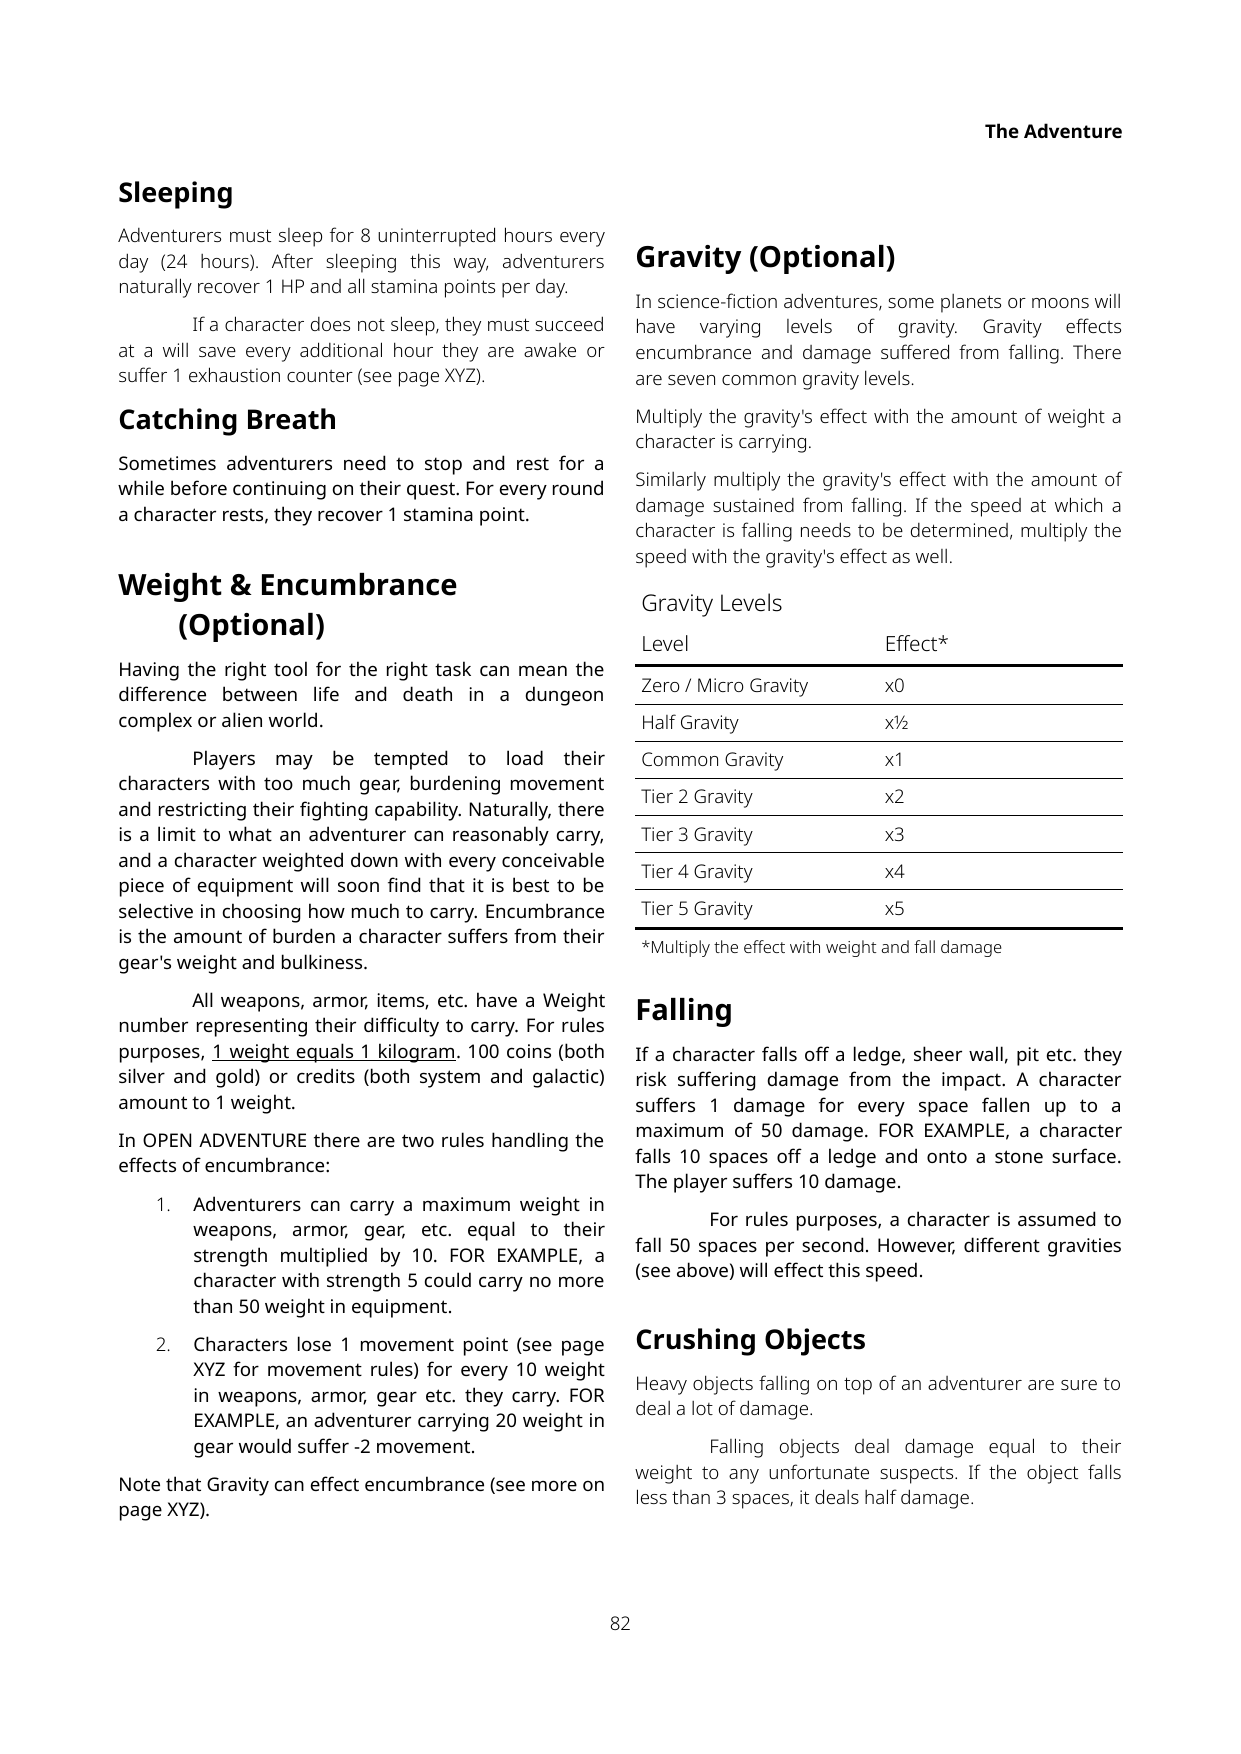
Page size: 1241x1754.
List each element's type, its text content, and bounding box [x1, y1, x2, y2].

table_cell Tier 4 Gravity [635, 853, 879, 889]
subtitle Weight & Encumbrance (Optional) [118, 564, 605, 643]
text Note that Gravity can effect encumbrance (see more on page XYZ). [118, 1471, 605, 1522]
table_cell Tier 3 Gravity [635, 816, 879, 852]
table_cell x4 [879, 853, 1122, 889]
table_cell x3 [879, 816, 1122, 852]
table_cell x½ [879, 705, 1122, 741]
table_cell *Multiply the effect with weight and fall damage [635, 930, 1122, 964]
table_cell Common Gravity [635, 742, 879, 778]
table_cell x2 [879, 779, 1122, 815]
subtitle Crushing Objects [635, 1321, 1122, 1357]
text Players may be tempted to load their characters with too much gear, burdening movement and restricting their fighting capability. Naturally, there is a limit to what an adventurer can reasonably carry, and a character weighted down with every conceivable piece of equipment will soon find that it is best to be selective in choosing how much to carry. Encumbrance is the amount of burden a character suffers from their gear's weight and bulkiness. [118, 745, 605, 975]
text If a character falls off a ledge, sheer wall, pit etc. they risk suffering damage from the impact. A character suffers 1 damage for every space fallen up to a maximum of 50 damage. FOR EXAMPLE, a character falls 10 spaces off a ledge and onto a stone surface. The player suffers 10 damage. [635, 1041, 1122, 1194]
text In OPEN ADVENTURE there are two rules handling the effects of encumbrance: [118, 1127, 605, 1178]
table_cell Tier 5 Gravity [635, 890, 879, 926]
text Having the right tool for the right task can mean the difference between life and death in a dungeon complex or alien world. [118, 656, 605, 732]
table_cell Level [635, 624, 879, 664]
text Falling objects deal damage equal to their weight to any unfortunate suspects. If the object falls less than 3 spaces, it deals half damage. [635, 1433, 1122, 1510]
table_cell Tier 2 Gravity [635, 779, 879, 815]
list Adventurers can carry a maximum weight in weapons, armor, gear, etc. equal to their strength multiplied by 10. FOR EXAMPLE, a character with strength 5 could carry no more than 50 weight in equipment. [156, 1191, 605, 1318]
text In science-fiction adventures, some planets or moons will have varying levels of gravity. Gravity effects encumbrance and damage suffered from falling. There are seven common gravity levels. [635, 288, 1122, 390]
text Multiply the gravity's effect with the amount of weight a character is carrying. [635, 403, 1122, 454]
table_cell Zero / Micro Gravity [635, 667, 879, 704]
text Sleeping [118, 173, 605, 210]
table_cell Effect* [879, 624, 1122, 664]
table_cell x1 [879, 742, 1122, 778]
text Similarly multiply the gravity's effect with the amount of damage sustained from falling. If the speed at which a character is falling needs to be determined, multiply the speed with the gravity's effect as well. [635, 466, 1122, 568]
text Heavy objects falling on top of an adventurer are sure to deal a lot of damage. [635, 1370, 1122, 1421]
table_cell Half Gravity [635, 705, 879, 741]
text Sometimes adventurers need to stop and rest for a while before continuing on their quest. For every round a character rests, they recover 1 stamina point. [118, 450, 605, 527]
text For rules purposes, a character is assumed to fall 50 spaces per second. However, different gravities (see above) will effect this speed. [635, 1207, 1122, 1283]
list Characters lose 1 movement point (see page XYZ for movement rules) for every 10 weight in weapons, armor, gear etc. they carry. FOR EXAMPLE, an adventurer carrying 20 weight in gear would suffer -2 movement. [156, 1331, 605, 1458]
subtitle Falling [635, 989, 1122, 1028]
table_header Gravity Levels [635, 581, 1122, 624]
text If a character does not sleep, they must succeed at a will save every additional hour they are awake or suffer 1 exhaustion counter (see page XYZ). [118, 312, 605, 388]
subtitle Gravity (Optional) [635, 236, 1122, 276]
text Adventurers must sleep for 8 uninterrupted hours every day (24 hours). After sleeping this way, adventurers naturally recover 1 HP and all stamina points per day. [118, 222, 605, 299]
table_cell x5 [879, 890, 1122, 926]
text All weapons, armor, items, etc. have a Weight number representing their difficulty to carry. For rules purposes, 1 weight equals 1 kilogram. 100 coins (both silver and gold) or credits (both system and galactic) amount to 1 weight. [118, 987, 605, 1115]
table_cell x0 [879, 667, 1122, 704]
text Catching Breath [118, 401, 605, 437]
